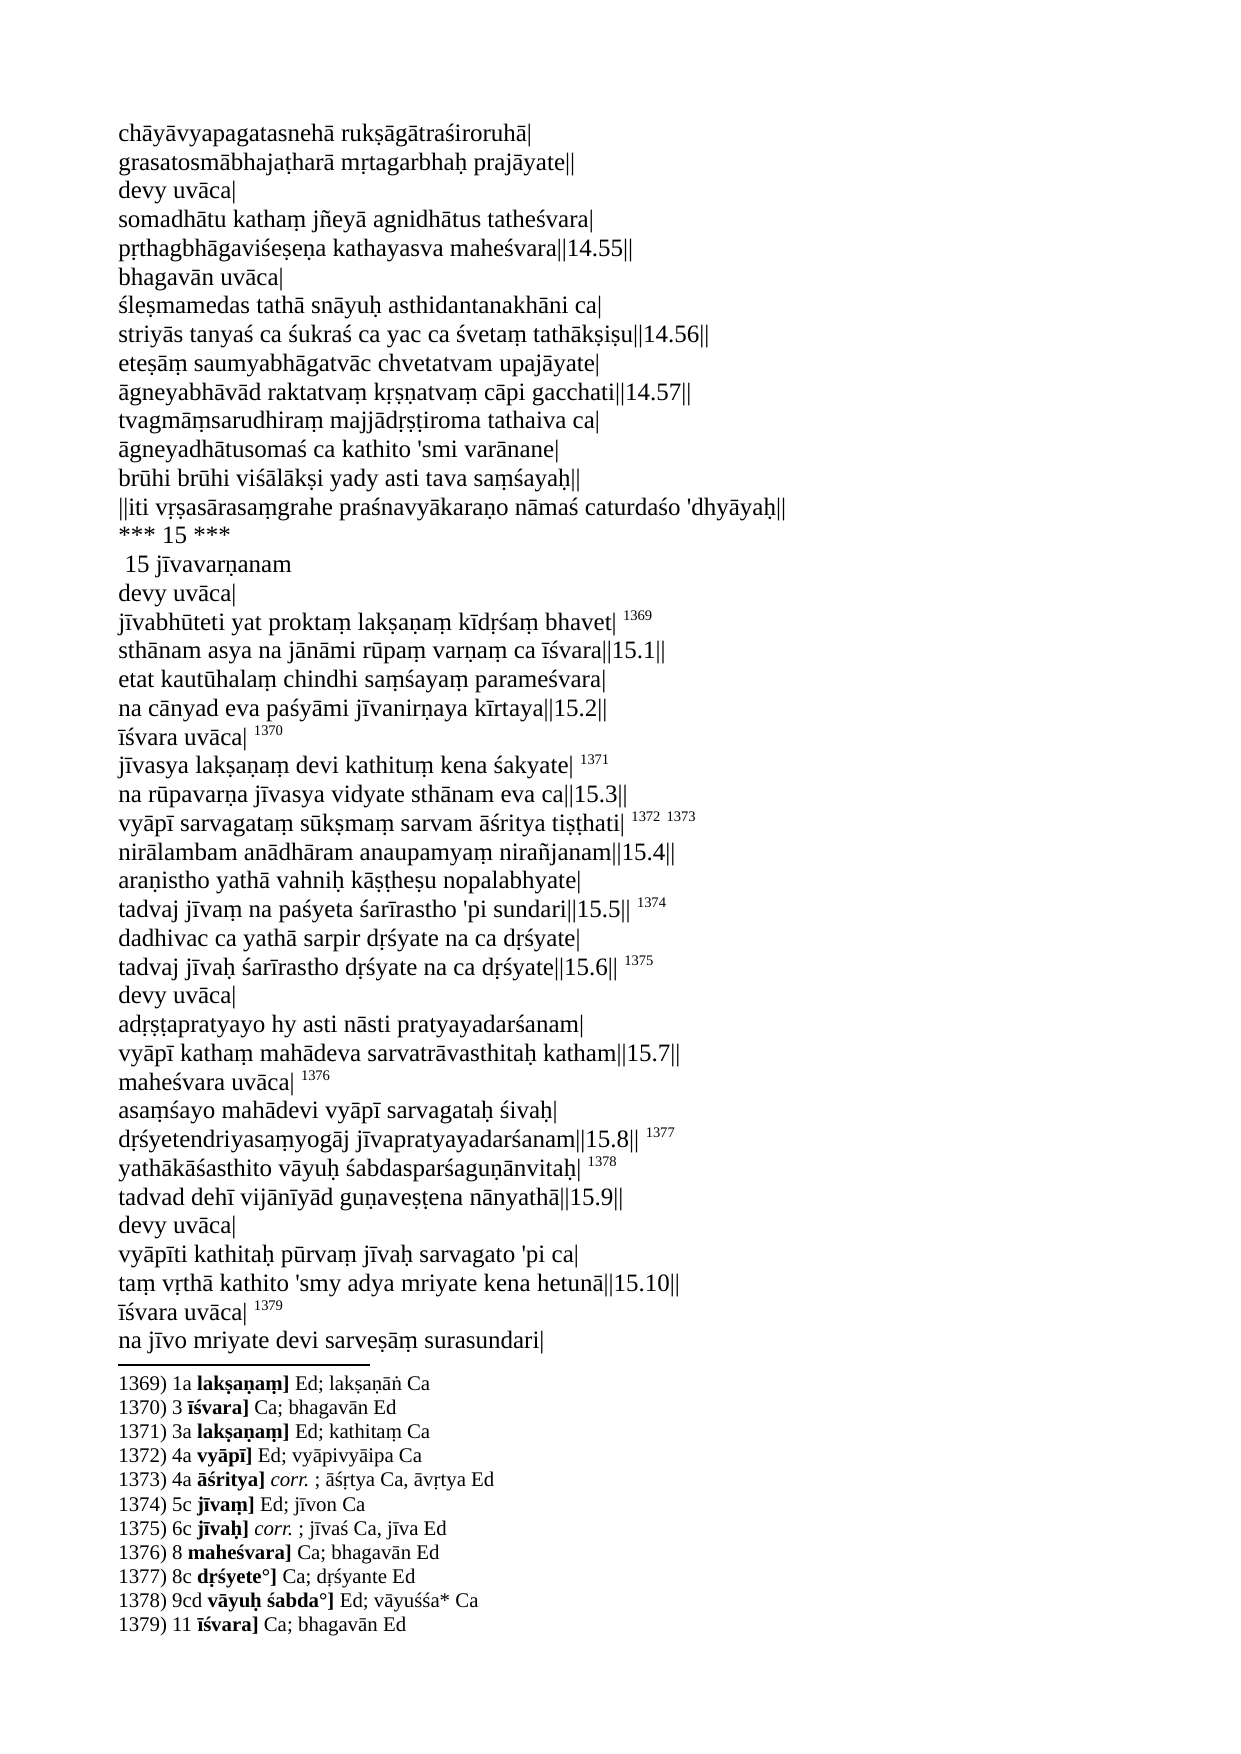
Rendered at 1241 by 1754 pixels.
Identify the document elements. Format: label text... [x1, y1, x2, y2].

text ) 6c jīvaḥ] corr. ; jīvaś Ca, jīva Ed [118, 1516, 1122, 1539]
text ) 8 maheśvara] Ca; bhagavān Ed [118, 1539, 1122, 1564]
text araṇistho yathā vahniḥ kāṣṭheṣu nopalabhyate| [118, 866, 1122, 894]
text dadhivac ca yathā sarpir dṛśyate na ca dṛśyate| [118, 923, 1122, 952]
text ) 4a vyāpī] Ed; vyāpivyāipa Ca [118, 1443, 1122, 1467]
text maheśvara uvāca| [118, 1067, 1122, 1096]
text īśvara uvāca| [118, 722, 1122, 751]
text jīvabhūteti yat proktaṃ lakṣaṇaṃ kīdṛśaṃ bhavet| [118, 607, 1122, 636]
text devy uvāca| [118, 1211, 1122, 1239]
text na rūpavarṇa jīvasya vidyate sthānam eva ca||15.3|| [118, 779, 1122, 808]
text striyās tanyaś ca śukraś ca yac ca śvetaṃ tathākṣiṣu||14.56|| [118, 319, 1122, 348]
text somadhātu kathaṃ jñeyā agnidhātus tatheśvara| [118, 204, 1122, 233]
text eteṣāṃ saumyabhāgatvāc chvetatvam upajāyate| [118, 348, 1122, 377]
text tadvad dehī vijānīyād guṇaveṣṭena nānyathā||15.9|| [118, 1182, 1122, 1211]
text ) 11 īśvara] Ca; bhagavān Ed [118, 1612, 1122, 1636]
text vyāpī kathaṃ mahādeva sarvatrāvasthitaḥ katham||15.7|| [118, 1038, 1122, 1067]
text ) 3a lakṣaṇaṃ] Ed; kathitaṃ Ca [118, 1419, 1122, 1443]
text ) 8c dṛśyete°] Ca; dṛśyante Ed [118, 1564, 1122, 1588]
text brūhi brūhi viśālākṣi yady asti tava saṃśayaḥ|| [118, 463, 1122, 492]
text vyāpīti kathitaḥ pūrvaṃ jīvaḥ sarvagato 'pi ca| [118, 1239, 1122, 1268]
text na jīvo mriyate devi sarveṣāṃ surasundari| [118, 1326, 1122, 1354]
text ) 1a lakṣaṇaṃ] Ed; lakṣaṇāṅ Ca [118, 1371, 1122, 1395]
text adṛṣṭapratyayo hy asti nāsti pratyayadarśanam| [118, 1009, 1122, 1038]
text āgneyabhāvād raktatvaṃ kṛṣṇatvaṃ cāpi gacchati||14.57|| [118, 377, 1122, 406]
text īśvara uvāca| [118, 1297, 1122, 1326]
text devy uvāca| [118, 981, 1122, 1009]
text ) 9cd vāyuḥ śabda°] Ed; vāyuśśa* Ca [118, 1588, 1122, 1612]
text jīvasya lakṣaṇaṃ devi kathituṃ kena śakyate| [118, 751, 1122, 779]
text taṃ vṛthā kathito 'smy adya mriyate kena hetunā||15.10|| [118, 1268, 1122, 1297]
text śleṣmamedas tathā snāyuḥ asthidantanakhāni ca| [118, 291, 1122, 319]
text tvagmāṃsarudhiraṃ majjādṛṣṭiroma tathaiva ca| [118, 406, 1122, 434]
text nirālambam anādhāram anaupamyaṃ nirañjanam||15.4|| [118, 837, 1122, 866]
text ||iti vṛṣasārasaṃgrahe praśnavyākaraṇo nāmaś caturdaśo 'dhyāyaḥ|| [118, 492, 1122, 521]
text chāyāvyapagatasnehā rukṣāgātraśiroruhā| [118, 118, 1122, 147]
text sthānam asya na jānāmi rūpaṃ varṇaṃ ca īśvara||15.1|| [118, 636, 1122, 664]
text dṛśyetendriyasaṃyogāj jīvapratyayadarśanam||15.8|| [118, 1124, 1122, 1153]
text asaṃśayo mahādevi vyāpī sarvagataḥ śivaḥ| [118, 1096, 1122, 1124]
text ) 5c jīvaṃ] Ed; jīvon Ca [118, 1491, 1122, 1516]
text pṛthagbhāgaviśeṣeṇa kathayasva maheśvara||14.55|| [118, 233, 1122, 262]
text *** 15 *** [118, 521, 1122, 549]
text etat kautūhalaṃ chindhi saṃśayaṃ parameśvara| [118, 664, 1122, 693]
text devy uvāca| [118, 176, 1122, 204]
text devy uvāca| [118, 578, 1122, 607]
text tadvaj jīvaḥ śarīrastho dṛśyate na ca dṛśyate||15.6|| [118, 952, 1122, 981]
text na cānyad eva paśyāmi jīvanirṇaya kīrtaya||15.2|| [118, 693, 1122, 722]
text tadvaj jīvaṃ na paśyeta śarīrastho 'pi sundari||15.5|| [118, 894, 1122, 923]
text yathākāśasthito vāyuḥ śabdasparśaguṇānvitaḥ| [118, 1153, 1122, 1182]
text ) 3 īśvara] Ca; bhagavān Ed [118, 1395, 1122, 1419]
text grasatosmābhajaṭharā mṛtagarbhaḥ prajāyate|| [118, 147, 1122, 176]
text bhagavān uvāca| [118, 262, 1122, 291]
text 15 jīvavarṇanam [118, 549, 1122, 578]
text vyāpī sarvagataṃ sūkṣmaṃ sarvam āśritya tiṣṭhati| [118, 808, 1122, 837]
text ) 4a āśritya] corr. ; āśṛtya Ca, āvṛtya Ed [118, 1467, 1122, 1491]
text āgneyadhātusomaś ca kathito 'smi varānane| [118, 434, 1122, 463]
